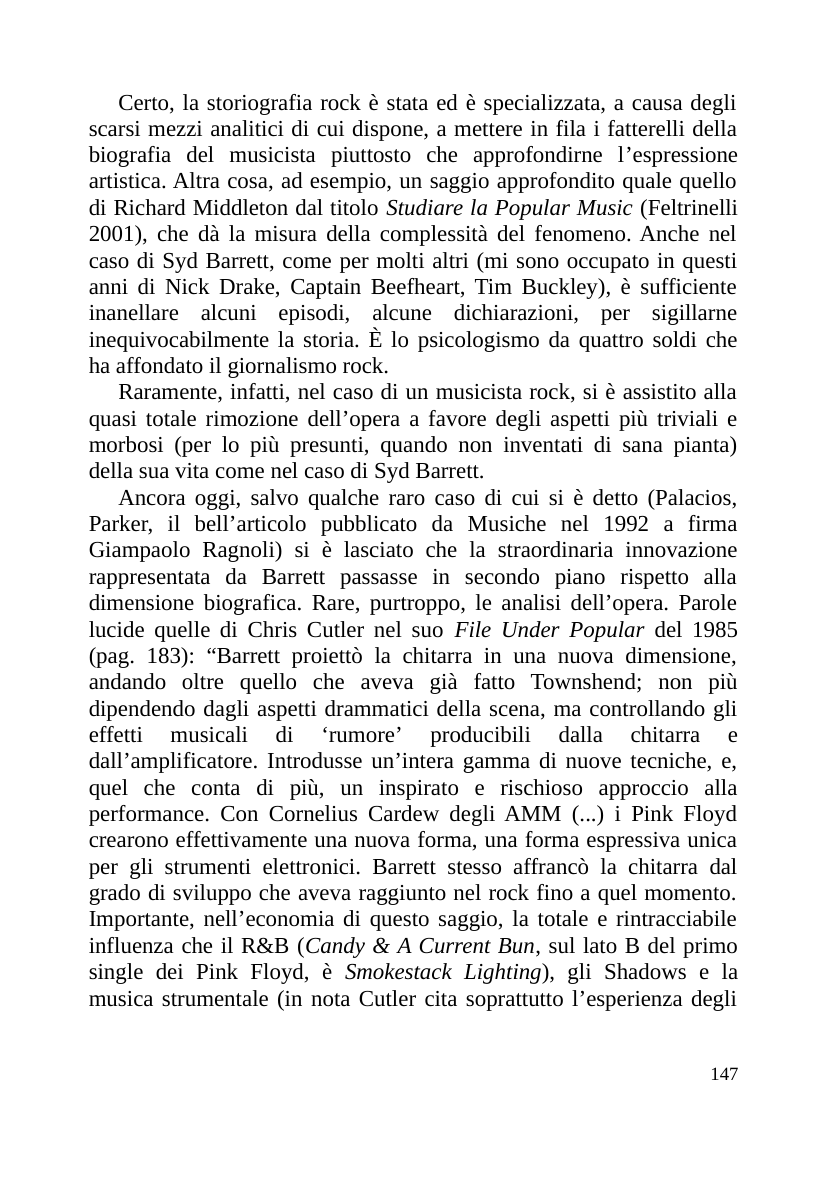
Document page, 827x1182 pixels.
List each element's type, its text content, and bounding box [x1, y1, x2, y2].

text Ancora oggi, salvo qualche raro caso di cui si è detto (Palacios, Parker, il bell’articolo pubblicato da Musiche nel 1992 a firma Giampaolo Ragnoli) si è lasciato che la straordinaria innovazione rappresentata da Barrett passasse in secondo piano rispetto alla dimensione biografica. Rare, purtroppo, le analisi dell’opera. Parole lucide quelle di Chris Cutler nel suo File Under Popular del 1985 (pag. 183): “Barrett proiettò la chitarra in una nuova dimensione, andando oltre quello che aveva già fatto Townshend; non più dipendendo dagli aspetti drammatici della scena, ma controllando gli effetti musicali di ‘rumore’ producibili dalla chitarra e dall’amplificatore. Introdusse un’intera gamma di nuove tecniche, e, quel che conta di più, un inspirato e rischioso approccio alla performance. Con Cornelius Cardew degli AMM (...) i Pink Floyd crearono effettivamente una nuova forma, una forma espressiva unica per gli strumenti elettronici. Barrett stesso affrancò la chitarra dal grado di sviluppo che aveva raggiunto nel rock fino a quel momento. Importante, nell’economia di questo saggio, la totale e rintracciabile influenza che il R&B (Candy & A Current Bun, sul lato B del primo single dei Pink Floyd, è Smokestack Lighting), gli Shadows e la musica strumentale (in nota Cutler cita soprattutto l’esperienza degli [88, 484, 738, 1011]
text Certo, la storiografia rock è stata ed è specializzata, a causa degli scarsi mezzi analitici di cui dispone, a mettere in fila i fatterelli della biografia del musicista piuttosto che approfondirne l’espressione artistica. Altra cosa, ad esempio, un saggio approfondito quale quello di Richard Middleton dal titolo Studiare la Popular Music (Feltrinelli 2001), che dà la misura della complessità del fenomeno. Anche nel caso di Syd Barrett, come per molti altri (mi sono occupato in questi anni di Nick Drake, Captain Beefheart, Tim Buckley), è sufficiente inanellare alcuni episodi, alcune dichiarazioni, per sigillarne inequivocabilmente la storia. È lo psicologismo da quattro soldi che ha affondato il giornalismo rock. [88, 88, 738, 378]
text Raramente, infatti, nel caso di un musicista rock, si è assistito alla quasi totale rimozione dell’opera a favore degli aspetti più triviali e morbosi (per lo più presunti, quando non inventati di sana pianta) della sua vita come nel caso di Syd Barrett. [88, 378, 738, 484]
